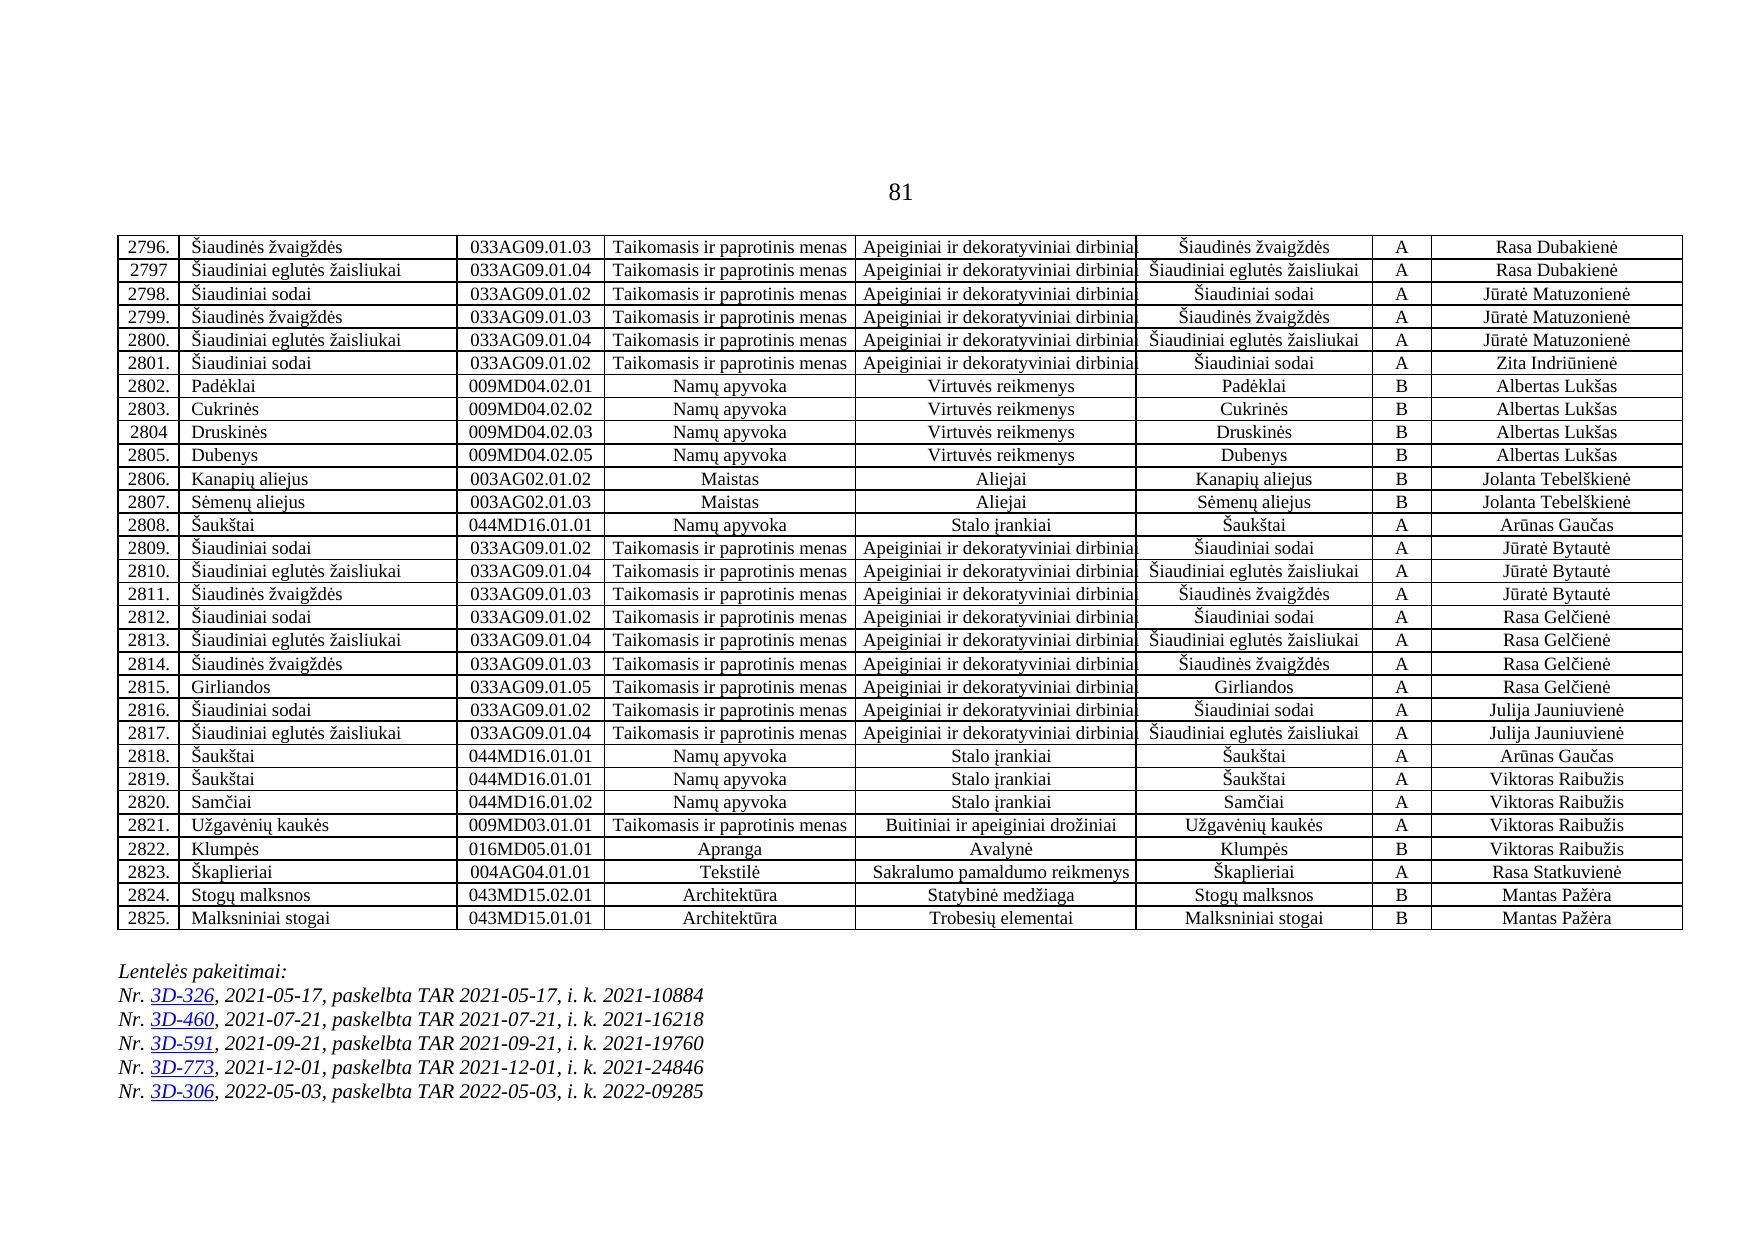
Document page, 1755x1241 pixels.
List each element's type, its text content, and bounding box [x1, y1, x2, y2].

table_cell Šiaudinės žvaigždės [180, 236, 456, 258]
table_cell A [1373, 514, 1431, 535]
table_cell 2807. [119, 491, 178, 512]
table_cell Kanapių aliejus [180, 468, 456, 489]
table_cell B [1373, 375, 1431, 397]
table_cell Architektūra [605, 884, 855, 905]
table_cell Taikomasis ir paprotinis menas [605, 630, 855, 651]
table_cell Druskinės [1137, 421, 1372, 443]
table_cell Malksniniai stogai [1137, 907, 1372, 928]
table_cell Apeiginiai ir dekoratyviniai dirbiniai [856, 560, 1135, 582]
table_cell Aliejai [856, 468, 1135, 489]
text Nr. 3D-306, 2022-05-03, paskelbta TAR 2022-05-03, i. k. 2022-09285 [118, 1079, 1683, 1103]
table_cell Tekstilė [605, 861, 855, 882]
table_cell Malksniniai stogai [180, 907, 456, 928]
table_cell Apeiginiai ir dekoratyviniai dirbiniai [856, 699, 1135, 720]
table_cell Cukrinės [180, 398, 456, 420]
table_cell 2797 [119, 260, 178, 281]
table_cell B [1373, 421, 1431, 443]
table_cell Taikomasis ir paprotinis menas [605, 560, 855, 582]
table_cell Apeiginiai ir dekoratyviniai dirbiniai [856, 283, 1135, 304]
table_cell 009MD04.02.02 [458, 398, 604, 420]
table_cell 2811. [119, 583, 178, 605]
table_cell A [1373, 768, 1431, 790]
table_cell Dubenys [1137, 445, 1372, 466]
table_cell Samčiai [180, 791, 456, 813]
table_cell Taikomasis ir paprotinis menas [605, 606, 855, 628]
table_cell Šiaudinės žvaigždės [180, 306, 456, 327]
table_cell Sėmenų aliejus [1137, 491, 1372, 512]
table_cell Šaukštai [1137, 514, 1372, 535]
table_cell Rasa Dubakienė [1432, 236, 1682, 258]
table_cell Virtuvės reikmenys [856, 375, 1135, 397]
table_cell A [1373, 722, 1431, 743]
table_cell Jūratė Bytautė [1432, 560, 1682, 582]
table_cell 2817. [119, 722, 178, 743]
table_cell 033AG09.01.03 [458, 653, 604, 674]
table_cell 2803. [119, 398, 178, 420]
table_cell Avalynė [856, 838, 1135, 859]
table_cell B [1373, 884, 1431, 905]
table_cell A [1373, 283, 1431, 304]
table_cell Šiaudiniai eglutės žaisliukai [180, 260, 456, 281]
table_cell 033AG09.01.02 [458, 606, 604, 628]
table_cell Kanapių aliejus [1137, 468, 1372, 489]
table_cell Šiaudiniai sodai [1137, 699, 1372, 720]
table_cell Viktoras Raibužis [1432, 768, 1682, 790]
table_cell Šiaudiniai eglutės žaisliukai [180, 329, 456, 350]
table_cell 2808. [119, 514, 178, 535]
table_cell Užgavėnių kaukės [180, 815, 456, 836]
table_cell Namų apyvoka [605, 421, 855, 443]
table_cell Apeiginiai ir dekoratyviniai dirbiniai [856, 236, 1135, 258]
table_cell Šaukštai [1137, 768, 1372, 790]
table_cell 2818. [119, 745, 178, 767]
table_cell Architektūra [605, 907, 855, 928]
table_cell Sakralumo pamaldumo reikmenys [856, 861, 1135, 882]
table_cell 033AG09.01.04 [458, 260, 604, 281]
table_cell Jūratė Matuzonienė [1432, 306, 1682, 327]
table_cell 2822. [119, 838, 178, 859]
table_cell 2815. [119, 676, 178, 697]
table_cell 033AG09.01.04 [458, 329, 604, 350]
table_cell 2809. [119, 537, 178, 558]
table_cell Stalo įrankiai [856, 791, 1135, 813]
table_cell Šiaudiniai sodai [180, 699, 456, 720]
table_cell Samčiai [1137, 791, 1372, 813]
table_cell Šaukštai [1137, 745, 1372, 767]
table_cell 2823. [119, 861, 178, 882]
table_cell Šiaudiniai sodai [180, 283, 456, 304]
table_cell Taikomasis ir paprotinis menas [605, 815, 855, 836]
table_cell 2819. [119, 768, 178, 790]
table_cell Stogų malksnos [180, 884, 456, 905]
table_cell Virtuvės reikmenys [856, 398, 1135, 420]
text Lentelės pakeitimai: [118, 959, 1683, 983]
table_cell A [1373, 606, 1431, 628]
table_cell Rasa Dubakienė [1432, 260, 1682, 281]
table_cell 2813. [119, 630, 178, 651]
table_cell Šiaudinės žvaigždės [180, 653, 456, 674]
table_cell Šiaudiniai sodai [1137, 537, 1372, 558]
table_cell 2800. [119, 329, 178, 350]
table_cell Julija Jauniuvienė [1432, 699, 1682, 720]
table_cell Aliejai [856, 491, 1135, 512]
table_cell A [1373, 791, 1431, 813]
table_cell Apeiginiai ir dekoratyviniai dirbiniai [856, 722, 1135, 743]
table_cell 009MD03.01.01 [458, 815, 604, 836]
table_cell 009MD04.02.03 [458, 421, 604, 443]
table_cell A [1373, 653, 1431, 674]
table_cell Apeiginiai ir dekoratyviniai dirbiniai [856, 653, 1135, 674]
table_cell 2806. [119, 468, 178, 489]
table_cell Šaukštai [180, 768, 456, 790]
table_cell Namų apyvoka [605, 375, 855, 397]
table_cell Užgavėnių kaukės [1137, 815, 1372, 836]
table_cell Taikomasis ir paprotinis menas [605, 722, 855, 743]
text Nr. 3D-773, 2021-12-01, paskelbta TAR 2021-12-01, i. k. 2021-24846 [118, 1055, 1683, 1079]
table_cell 009MD04.02.01 [458, 375, 604, 397]
table_cell Namų apyvoka [605, 398, 855, 420]
table_cell A [1373, 329, 1431, 350]
table_cell Apeiginiai ir dekoratyviniai dirbiniai [856, 606, 1135, 628]
table_cell Šiaudiniai sodai [180, 352, 456, 373]
table_cell 016MD05.01.01 [458, 838, 604, 859]
table_cell B [1373, 468, 1431, 489]
table_cell Stogų malksnos [1137, 884, 1372, 905]
table_cell 044MD16.01.01 [458, 514, 604, 535]
table_cell Jūratė Bytautė [1432, 583, 1682, 605]
table_cell 2799. [119, 306, 178, 327]
table_cell Rasa Gelčienė [1432, 676, 1682, 697]
table_cell Šiaudinės žvaigždės [180, 583, 456, 605]
table_cell Šiaudiniai eglutės žaisliukai [180, 630, 456, 651]
table_cell Arūnas Gaučas [1432, 745, 1682, 767]
table_cell Druskinės [180, 421, 456, 443]
table_cell 044MD16.01.02 [458, 791, 604, 813]
table_cell Albertas Lukšas [1432, 398, 1682, 420]
table_cell A [1373, 236, 1431, 258]
table_cell 2805. [119, 445, 178, 466]
table_cell Apeiginiai ir dekoratyviniai dirbiniai [856, 329, 1135, 350]
table_cell 033AG09.01.04 [458, 560, 604, 582]
table_cell Maistas [605, 468, 855, 489]
table_cell Padėklai [180, 375, 456, 397]
table_cell Šiaudiniai eglutės žaisliukai [1137, 329, 1372, 350]
table_cell 044MD16.01.01 [458, 768, 604, 790]
table_cell Apeiginiai ir dekoratyviniai dirbiniai [856, 352, 1135, 373]
table_cell 2801. [119, 352, 178, 373]
text Nr. 3D-326, 2021-05-17, paskelbta TAR 2021-05-17, i. k. 2021-10884 [118, 983, 1683, 1007]
table_cell Albertas Lukšas [1432, 375, 1682, 397]
table_cell Taikomasis ir paprotinis menas [605, 283, 855, 304]
table_cell Apeiginiai ir dekoratyviniai dirbiniai [856, 306, 1135, 327]
table_cell Cukrinės [1137, 398, 1372, 420]
table_cell Maistas [605, 491, 855, 512]
table_cell Statybinė medžiaga [856, 884, 1135, 905]
table_cell Šiaudinės žvaigždės [1137, 306, 1372, 327]
table_cell 2820. [119, 791, 178, 813]
table_cell Namų apyvoka [605, 791, 855, 813]
table_cell Taikomasis ir paprotinis menas [605, 236, 855, 258]
table_cell Šiaudiniai eglutės žaisliukai [180, 560, 456, 582]
table_cell Šaukštai [180, 514, 456, 535]
table_cell 003AG02.01.03 [458, 491, 604, 512]
table_cell Šiaudiniai sodai [180, 606, 456, 628]
table_cell Klumpės [1137, 838, 1372, 859]
table_cell A [1373, 306, 1431, 327]
table_cell A [1373, 699, 1431, 720]
table_cell 043MD15.01.01 [458, 907, 604, 928]
table_cell 2825. [119, 907, 178, 928]
table_cell Albertas Lukšas [1432, 421, 1682, 443]
table_cell Taikomasis ir paprotinis menas [605, 329, 855, 350]
table_cell A [1373, 352, 1431, 373]
table_cell Rasa Gelčienė [1432, 606, 1682, 628]
table_cell Taikomasis ir paprotinis menas [605, 260, 855, 281]
table_cell Škaplieriai [180, 861, 456, 882]
table_cell Namų apyvoka [605, 768, 855, 790]
table_cell Apeiginiai ir dekoratyviniai dirbiniai [856, 630, 1135, 651]
table_cell Jūratė Matuzonienė [1432, 329, 1682, 350]
table_cell Šiaudiniai sodai [1137, 283, 1372, 304]
table_cell 033AG09.01.03 [458, 236, 604, 258]
table_cell 043MD15.02.01 [458, 884, 604, 905]
table_cell A [1373, 745, 1431, 767]
table_cell Jūratė Matuzonienė [1432, 283, 1682, 304]
table_cell 033AG09.01.02 [458, 352, 604, 373]
table_cell 2810. [119, 560, 178, 582]
table_cell Rasa Gelčienė [1432, 630, 1682, 651]
table_cell 033AG09.01.05 [458, 676, 604, 697]
table_cell Šiaudiniai eglutės žaisliukai [180, 722, 456, 743]
table_cell 2812. [119, 606, 178, 628]
table_cell 004AG04.01.01 [458, 861, 604, 882]
table_cell 033AG09.01.03 [458, 306, 604, 327]
table_cell A [1373, 676, 1431, 697]
table_cell Škaplieriai [1137, 861, 1372, 882]
table_cell Taikomasis ir paprotinis menas [605, 676, 855, 697]
table_cell 2816. [119, 699, 178, 720]
table_cell Apranga [605, 838, 855, 859]
table_cell B [1373, 838, 1431, 859]
table_cell Šiaudiniai sodai [1137, 352, 1372, 373]
table_cell Namų apyvoka [605, 745, 855, 767]
table_cell Šaukštai [180, 745, 456, 767]
table_cell 2824. [119, 884, 178, 905]
table_cell Namų apyvoka [605, 445, 855, 466]
text Nr. 3D-460, 2021-07-21, paskelbta TAR 2021-07-21, i. k. 2021-16218 [118, 1007, 1683, 1031]
table_cell 2804 [119, 421, 178, 443]
table_cell Buitiniai ir apeiginiai drožiniai [856, 815, 1135, 836]
table_cell 2821. [119, 815, 178, 836]
table_cell Dubenys [180, 445, 456, 466]
table_cell Viktoras Raibužis [1432, 791, 1682, 813]
table_cell Sėmenų aliejus [180, 491, 456, 512]
table_cell 009MD04.02.05 [458, 445, 604, 466]
text Nr. 3D-591, 2021-09-21, paskelbta TAR 2021-09-21, i. k. 2021-19760 [118, 1031, 1683, 1055]
table_cell A [1373, 583, 1431, 605]
table_cell Girliandos [1137, 676, 1372, 697]
table_cell B [1373, 907, 1431, 928]
table_cell B [1373, 398, 1431, 420]
table_cell Padėklai [1137, 375, 1372, 397]
table_cell 2796. [119, 236, 178, 258]
table_cell Albertas Lukšas [1432, 445, 1682, 466]
table_cell Rasa Gelčienė [1432, 653, 1682, 674]
table_cell Šiaudiniai eglutės žaisliukai [1137, 560, 1372, 582]
table_cell Šiaudinės žvaigždės [1137, 236, 1372, 258]
table_cell Šiaudiniai eglutės žaisliukai [1137, 260, 1372, 281]
table_cell Arūnas Gaučas [1432, 514, 1682, 535]
table_cell Zita Indriūnienė [1432, 352, 1682, 373]
table_cell Virtuvės reikmenys [856, 421, 1135, 443]
table_cell 033AG09.01.03 [458, 583, 604, 605]
table_cell A [1373, 630, 1431, 651]
table_cell Stalo įrankiai [856, 768, 1135, 790]
table_cell Apeiginiai ir dekoratyviniai dirbiniai [856, 583, 1135, 605]
table_cell 044MD16.01.01 [458, 745, 604, 767]
table_cell Taikomasis ir paprotinis menas [605, 537, 855, 558]
table_cell Jolanta Tebelškienė [1432, 468, 1682, 489]
table_cell Apeiginiai ir dekoratyviniai dirbiniai [856, 537, 1135, 558]
table_cell 033AG09.01.02 [458, 537, 604, 558]
table_cell Namų apyvoka [605, 514, 855, 535]
table_cell Julija Jauniuvienė [1432, 722, 1682, 743]
table_cell Šiaudiniai eglutės žaisliukai [1137, 630, 1372, 651]
table_cell Mantas Pažėra [1432, 907, 1682, 928]
table_cell A [1373, 560, 1431, 582]
table_cell 2802. [119, 375, 178, 397]
table_cell Viktoras Raibužis [1432, 838, 1682, 859]
table_cell Stalo įrankiai [856, 514, 1135, 535]
table_cell 033AG09.01.04 [458, 722, 604, 743]
table_cell Virtuvės reikmenys [856, 445, 1135, 466]
table_cell 003AG02.01.02 [458, 468, 604, 489]
table_cell Taikomasis ir paprotinis menas [605, 699, 855, 720]
table_cell Girliandos [180, 676, 456, 697]
table_cell 2814. [119, 653, 178, 674]
table_cell Taikomasis ir paprotinis menas [605, 653, 855, 674]
table_cell Mantas Pažėra [1432, 884, 1682, 905]
table_cell Šiaudinės žvaigždės [1137, 583, 1372, 605]
table_cell Rasa Statkuvienė [1432, 861, 1682, 882]
table_cell Taikomasis ir paprotinis menas [605, 306, 855, 327]
table_cell 2798. [119, 283, 178, 304]
table_cell Stalo įrankiai [856, 745, 1135, 767]
table_cell 033AG09.01.04 [458, 630, 604, 651]
table_cell A [1373, 815, 1431, 836]
table_cell B [1373, 445, 1431, 466]
table_cell Šiaudiniai sodai [1137, 606, 1372, 628]
table_cell Viktoras Raibužis [1432, 815, 1682, 836]
table_cell Jūratė Bytautė [1432, 537, 1682, 558]
table_cell A [1373, 861, 1431, 882]
table_cell Šiaudiniai sodai [180, 537, 456, 558]
table_cell B [1373, 491, 1431, 512]
table_cell Klumpės [180, 838, 456, 859]
table_cell A [1373, 537, 1431, 558]
table_cell Jolanta Tebelškienė [1432, 491, 1682, 512]
table_cell Apeiginiai ir dekoratyviniai dirbiniai [856, 676, 1135, 697]
table_cell Trobesių elementai [856, 907, 1135, 928]
table_cell Taikomasis ir paprotinis menas [605, 352, 855, 373]
table_cell Apeiginiai ir dekoratyviniai dirbiniai [856, 260, 1135, 281]
table_cell Šiaudinės žvaigždės [1137, 653, 1372, 674]
table_cell Šiaudiniai eglutės žaisliukai [1137, 722, 1372, 743]
table_cell 033AG09.01.02 [458, 699, 604, 720]
table_cell A [1373, 260, 1431, 281]
table_cell Taikomasis ir paprotinis menas [605, 583, 855, 605]
table_cell 033AG09.01.02 [458, 283, 604, 304]
